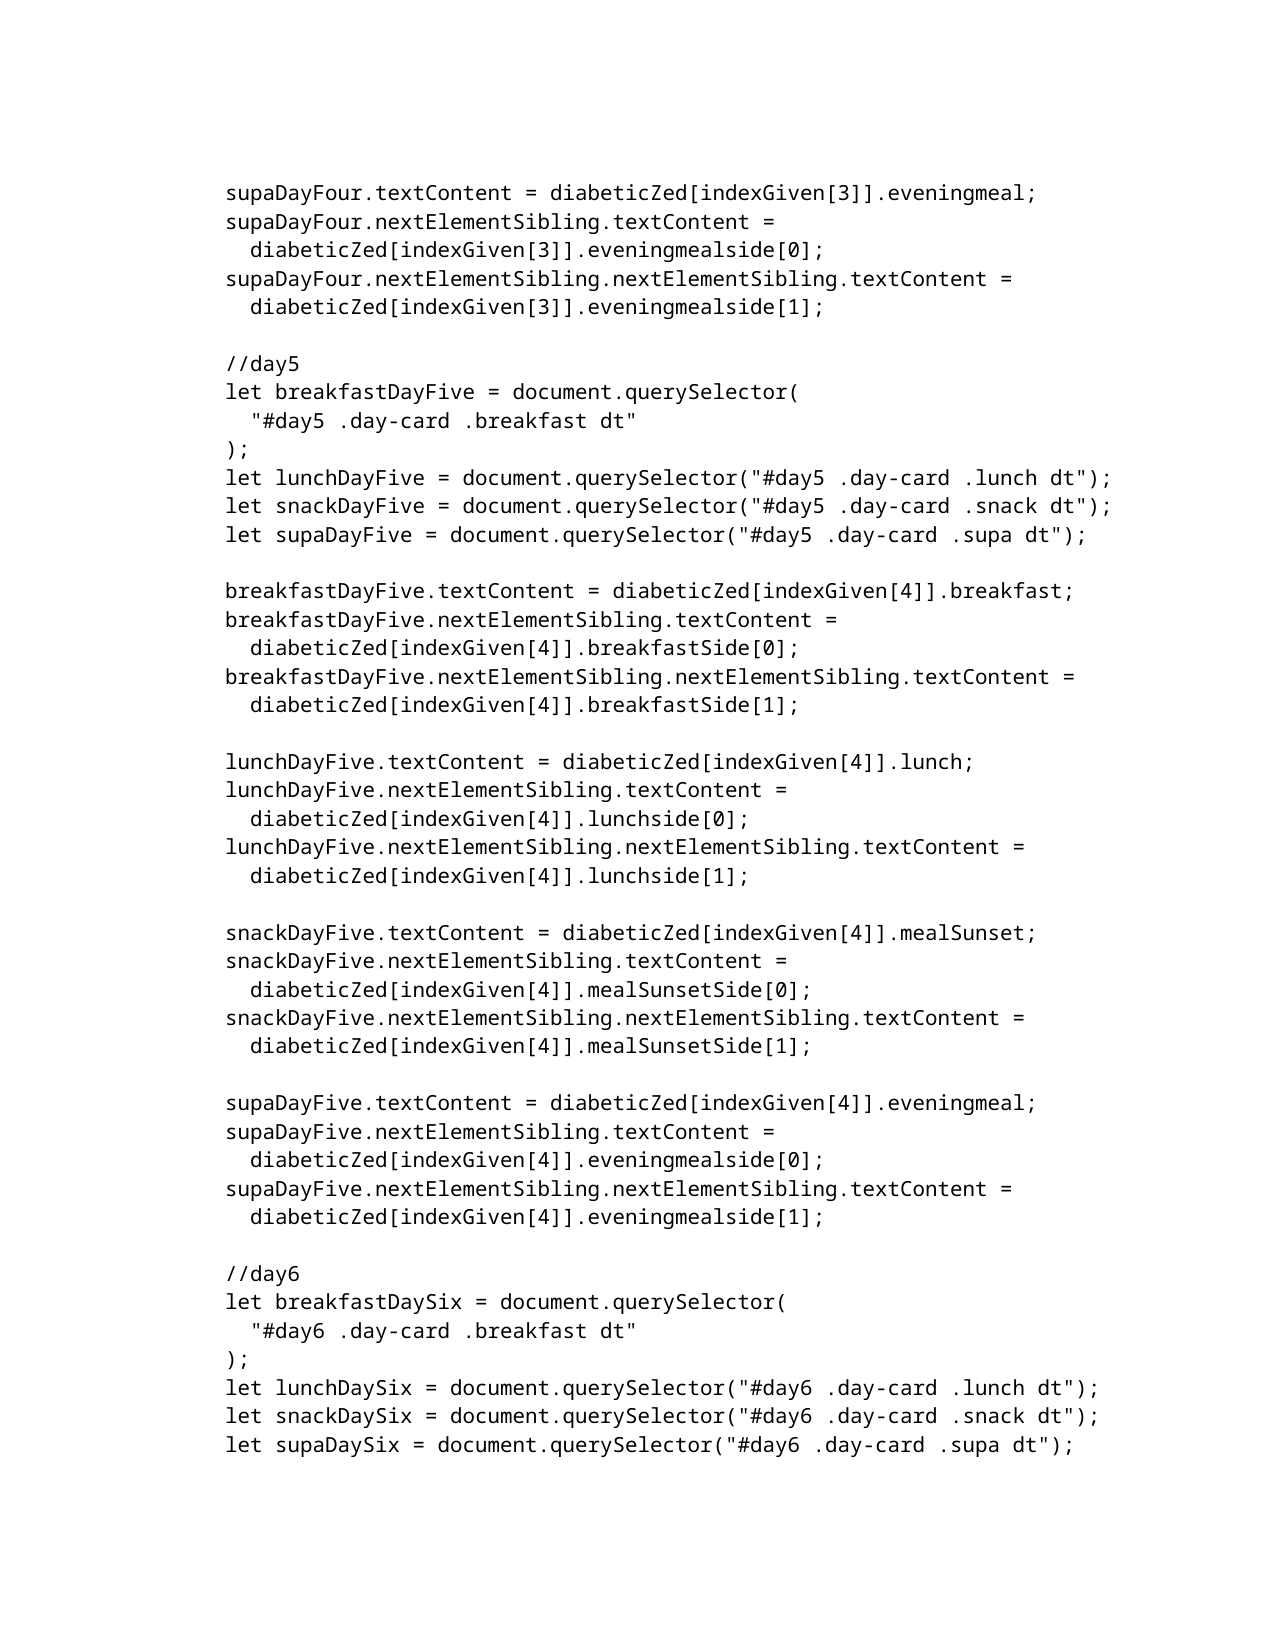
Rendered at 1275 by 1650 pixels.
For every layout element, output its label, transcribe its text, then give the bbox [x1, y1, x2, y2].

text //day5 [150, 349, 1125, 377]
text let breakfastDaySix = document.querySelector( [150, 1287, 1125, 1316]
text let breakfastDayFive = document.querySelector( [150, 377, 1125, 406]
text let snackDayFive = document.querySelector("#day5 .day-card .snack dt"); [150, 491, 1125, 520]
text let lunchDaySix = document.querySelector("#day6 .day-card .lunch dt"); [150, 1373, 1125, 1401]
text //day6 [150, 1259, 1125, 1287]
text let supaDayFive = document.querySelector("#day5 .day-card .supa dt"); [150, 520, 1125, 548]
text diabeticZed[indexGiven[3]].eveningmealside[0]; [150, 235, 1125, 264]
text diabeticZed[indexGiven[4]].mealSunsetSide[1]; [150, 1032, 1125, 1060]
text diabeticZed[indexGiven[4]].lunchside[0]; [150, 804, 1125, 832]
text let supaDaySix = document.querySelector("#day6 .day-card .supa dt"); [150, 1430, 1125, 1458]
text "#day6 .day-card .breakfast dt" [150, 1316, 1125, 1344]
text diabeticZed[indexGiven[4]].breakfastSide[1]; [150, 690, 1125, 719]
text snackDayFive.nextElementSibling.textContent = [150, 946, 1125, 975]
text lunchDayFive.nextElementSibling.textContent = [150, 776, 1125, 804]
text breakfastDayFive.textContent = diabeticZed[indexGiven[4]].breakfast; [150, 577, 1125, 605]
text supaDayFive.nextElementSibling.nextElementSibling.textContent = [150, 1174, 1125, 1202]
text let snackDaySix = document.querySelector("#day6 .day-card .snack dt"); [150, 1401, 1125, 1430]
text snackDayFive.nextElementSibling.nextElementSibling.textContent = [150, 1003, 1125, 1032]
text supaDayFour.nextElementSibling.textContent = [150, 207, 1125, 235]
text lunchDayFive.textContent = diabeticZed[indexGiven[4]].lunch; [150, 747, 1125, 776]
text ); [150, 1344, 1125, 1373]
text diabeticZed[indexGiven[4]].mealSunsetSide[0]; [150, 975, 1125, 1003]
text diabeticZed[indexGiven[4]].eveningmealside[0]; [150, 1145, 1125, 1174]
text ); [150, 434, 1125, 463]
text breakfastDayFive.nextElementSibling.nextElementSibling.textContent = [150, 662, 1125, 690]
text "#day5 .day-card .breakfast dt" [150, 406, 1125, 434]
text diabeticZed[indexGiven[3]].eveningmealside[1]; [150, 292, 1125, 321]
text diabeticZed[indexGiven[4]].lunchside[1]; [150, 861, 1125, 889]
text let lunchDayFive = document.querySelector("#day5 .day-card .lunch dt"); [150, 463, 1125, 491]
text breakfastDayFive.nextElementSibling.textContent = [150, 605, 1125, 633]
text diabeticZed[indexGiven[4]].breakfastSide[0]; [150, 633, 1125, 662]
text supaDayFour.textContent = diabeticZed[indexGiven[3]].eveningmeal; [150, 178, 1125, 207]
text supaDayFour.nextElementSibling.nextElementSibling.textContent = [150, 264, 1125, 292]
text diabeticZed[indexGiven[4]].eveningmealside[1]; [150, 1202, 1125, 1231]
text supaDayFive.nextElementSibling.textContent = [150, 1117, 1125, 1145]
text snackDayFive.textContent = diabeticZed[indexGiven[4]].mealSunset; [150, 918, 1125, 946]
text lunchDayFive.nextElementSibling.nextElementSibling.textContent = [150, 832, 1125, 861]
text supaDayFive.textContent = diabeticZed[indexGiven[4]].eveningmeal; [150, 1088, 1125, 1117]
